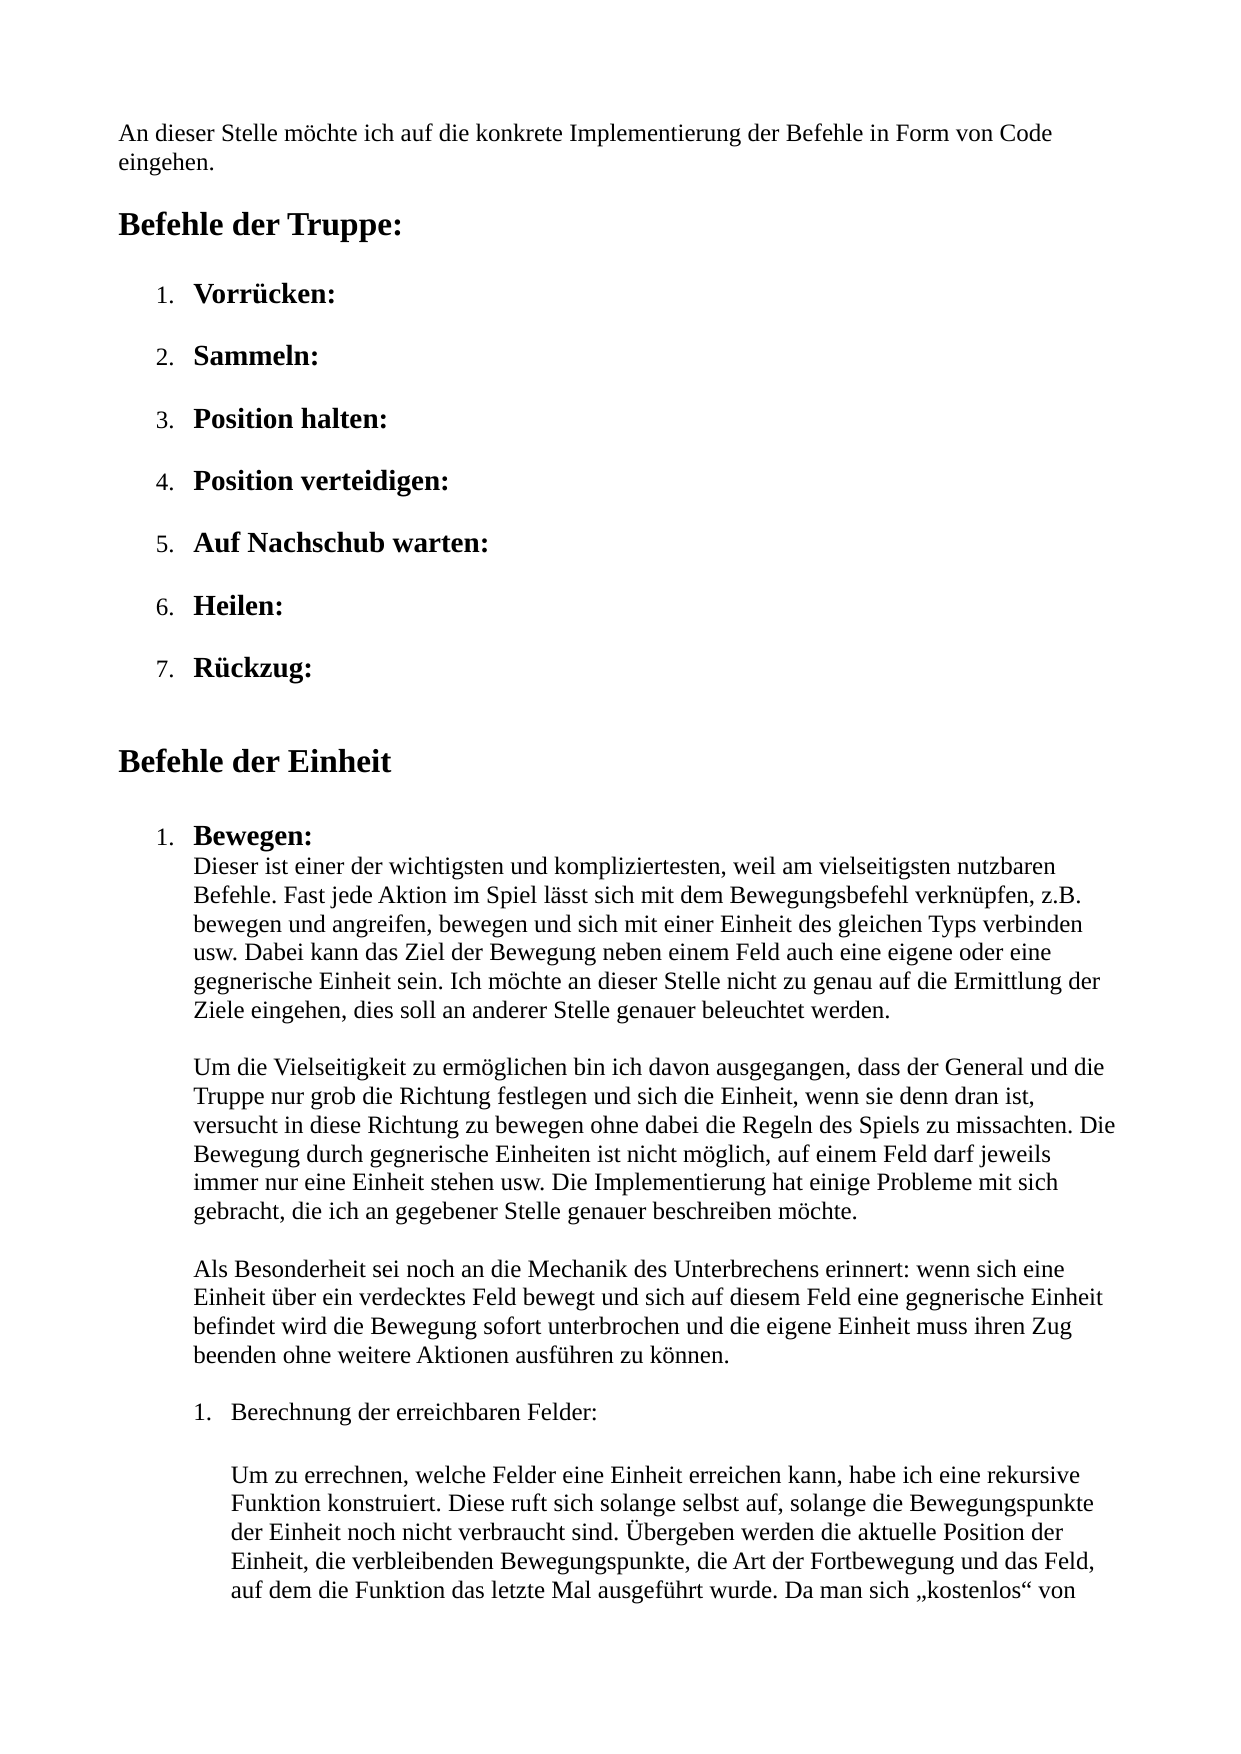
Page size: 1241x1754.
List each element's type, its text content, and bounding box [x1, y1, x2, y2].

list Vorrücken: [156, 276, 1122, 338]
list Auf Nachschub warten: [156, 525, 1122, 588]
text An dieser Stelle möchte ich auf die konkrete Implementierung der Befehle in Form von Code eingehen. [118, 118, 1122, 176]
list Position verteidigen: [156, 463, 1122, 525]
list Rückzug: [156, 650, 1122, 712]
list Berechnung der erreichbaren Felder: [193, 1397, 1122, 1426]
list Um zu errechnen, welche Felder eine Einheit erreichen kann, habe ich eine rekursive Funktion konstruiert. Diese ruft sich solange selbst auf, solange die Bewegungspunkte der Einheit noch nicht verbraucht sind. Übergeben werden die aktuelle Position der Einheit, die verbleibenden Bewegungspunkte, die Art der Fortbewegung und das Feld, auf dem die Funktion das letzte Mal ausgeführt wurde. Da man sich „kostenlos“ von [193, 1460, 1122, 1603]
list Position halten: [156, 401, 1122, 463]
text Befehle der Einheit [118, 741, 1122, 779]
list Bewegen: Dieser ist einer der wichtigsten und kompliziertesten, weil am vielseitigsten nutzbaren Befehle. Fast jede Aktion im Spiel lässt sich mit dem Bewegungsbefehl verknüpfen, z.B. bewegen und angreifen, bewegen und sich mit einer Einheit des gleichen Typs verbinden usw. Dabei kann das Ziel der Bewegung neben einem Feld auch eine eigene oder eine gegnerische Einheit sein. Ich möchte an dieser Stelle nicht zu genau auf die Ermittlung der Ziele eingehen, dies soll an anderer Stelle genauer beleuchtet werden. Um die Vielseitigkeit zu ermöglichen bin ich davon ausgegangen, dass der General und die Truppe nur grob die Richtung festlegen und sich die Einheit, wenn sie denn dran ist, versucht in diese Richtung zu bewegen ohne dabei die Regeln des Spiels zu missachten. Die Bewegung durch gegnerische Einheiten ist nicht möglich, auf einem Feld darf jeweils immer nur eine Einheit stehen usw. Die Implementierung hat einige Probleme mit sich gebracht, die ich an gegebener Stelle genauer beschreiben möchte. Als Besonderheit sei noch an die Mechanik des Unterbrechens erinnert: wenn sich eine Einheit über ein verdecktes Feld bewegt und sich auf diesem Feld eine gegnerische Einheit befindet wird die Bewegung sofort unterbrochen und die eigene Einheit muss ihren Zug beenden ohne weitere Aktionen ausführen zu können. [156, 818, 1122, 1397]
text Befehle der Truppe: [118, 204, 1122, 243]
list Heilen: [156, 588, 1122, 650]
list Sammeln: [156, 338, 1122, 401]
